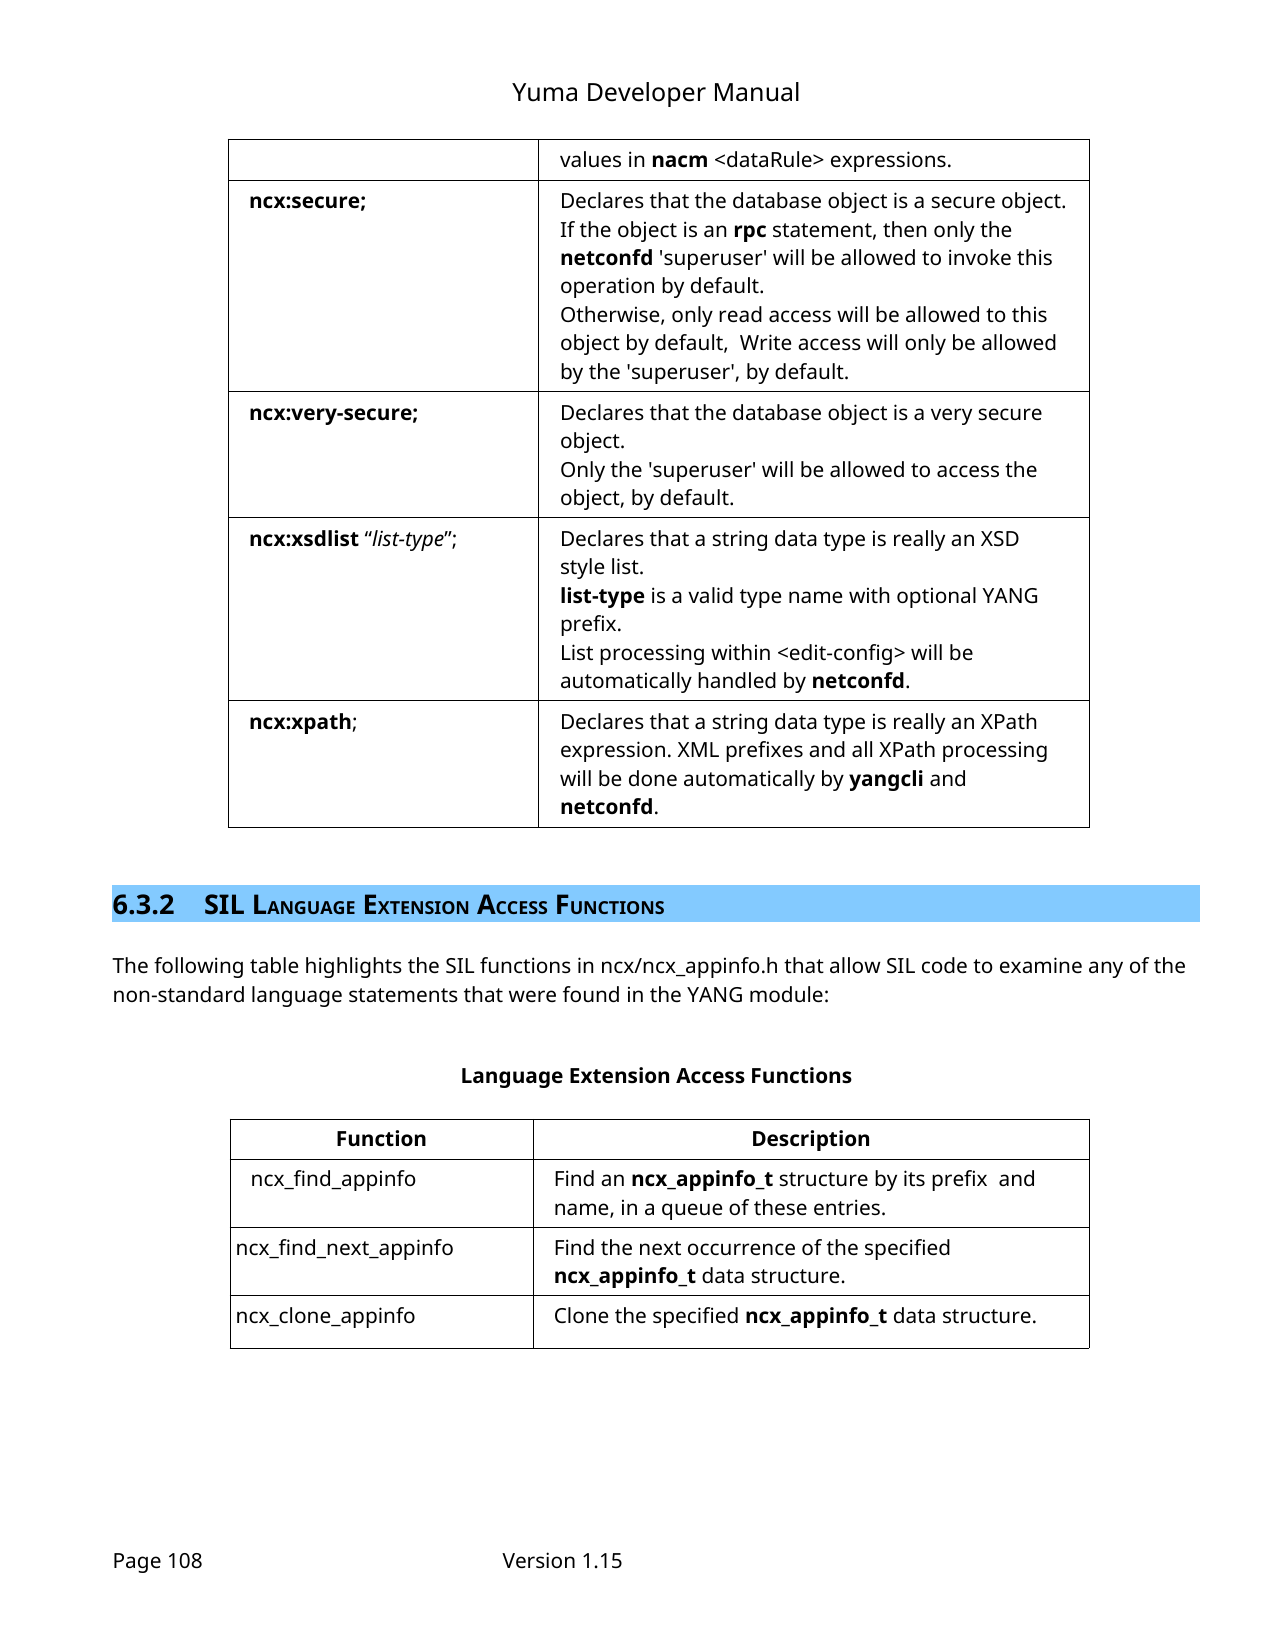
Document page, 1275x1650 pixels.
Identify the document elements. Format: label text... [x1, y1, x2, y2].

table_cell Declares that the database object is a very secure object. Only the 'superuser' will be allowed to access the object, by default. [539, 392, 1089, 517]
text The following table highlights the SIL functions in ncx/ncx_appinfo.h that allow SIL code to examine any of the non-standard language statements that were found in the YANG module: [112, 951, 1200, 1008]
table_cell [229, 140, 538, 179]
table_header Function [231, 1120, 533, 1158]
table_cell ncx:xpath; [229, 701, 538, 827]
subtitle SIL Language Extension Access Functions [112, 885, 1200, 922]
table_cell ncx_clone_appinfo [231, 1296, 533, 1348]
table_cell Find the next occurrence of the specified ncx_appinfo_t data structure. [534, 1228, 1089, 1295]
table_cell ncx:xsdlist “list-type”; [229, 518, 538, 700]
table_cell Declares that a string data type is really an XPath expression. XML prefixes and all XPath processing will be done automatically by yangcli and netconfd. [539, 701, 1089, 827]
table_cell values in nacm <dataRule> expressions. [539, 140, 1089, 179]
table_cell Declares that the database object is a secure object. If the object is an rpc statement, then only the netconfd 'superuser' will be allowed to invoke this operation by default. Otherwise, only read access will be allowed to this object by default, Write access will only be allowed by the 'superuser', by default. [539, 181, 1089, 391]
table_cell ncx:secure; [229, 181, 538, 391]
table_cell Find an ncx_appinfo_t structure by its prefix and name, in a queue of these entries. [534, 1160, 1089, 1227]
table_cell Declares that a string data type is really an XSD style list. list-type is a valid type name with optional YANG prefix. List processing within <edit-config> will be automatically handled by netconfd. [539, 518, 1089, 700]
table_cell ncx_find_appinfo [231, 1160, 533, 1227]
subtitle Language Extension Access Functions [127, 1062, 1185, 1090]
table_cell Clone the specified ncx_appinfo_t data structure. [534, 1296, 1089, 1348]
table_cell ncx:very-secure; [229, 392, 538, 517]
table_header Description [534, 1120, 1089, 1158]
table_cell ncx_find_next_appinfo [231, 1228, 533, 1295]
